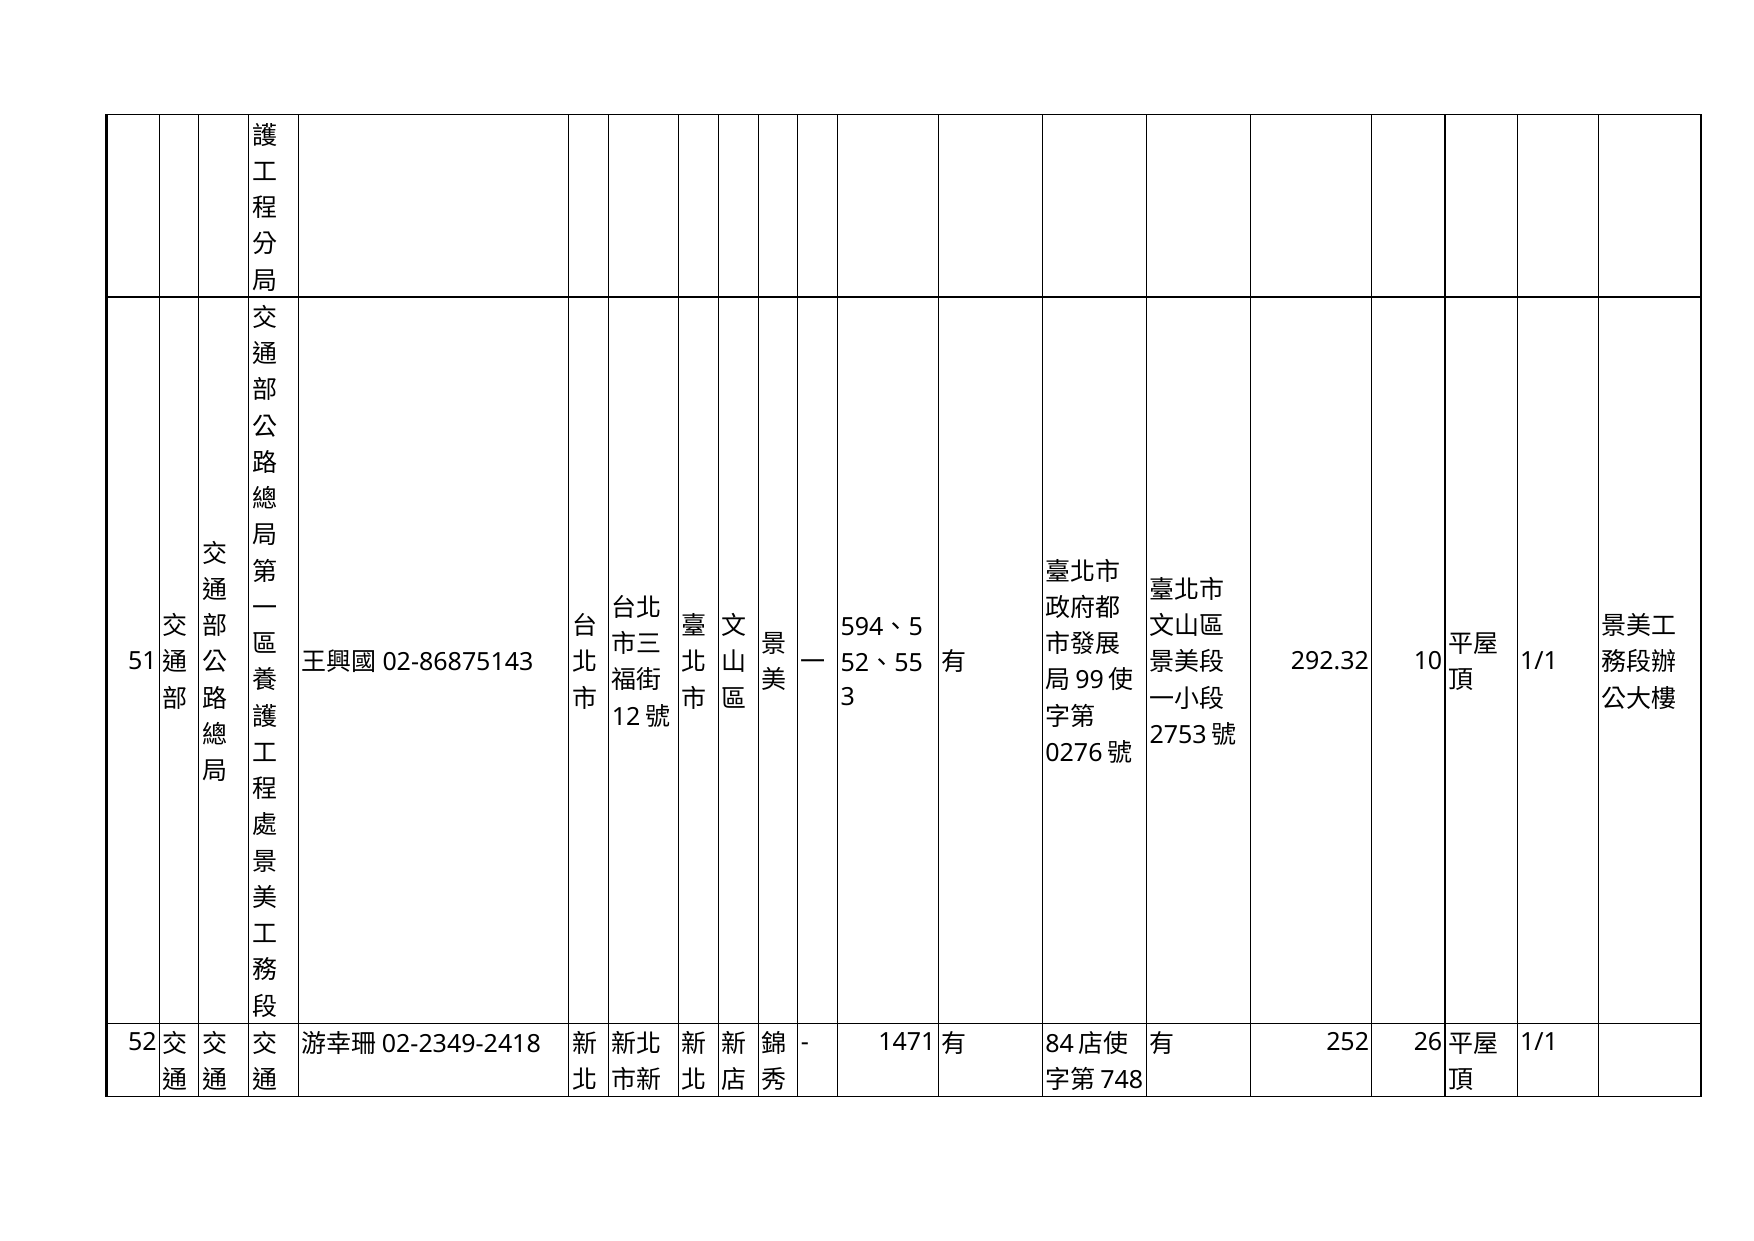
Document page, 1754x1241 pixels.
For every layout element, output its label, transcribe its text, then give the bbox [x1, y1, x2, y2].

table_cell [939, 115, 1042, 296]
table_cell 平屋頂 [1446, 298, 1517, 1022]
table_cell 交通 [199, 1024, 248, 1096]
table_cell [1599, 115, 1700, 296]
table_cell 台北市三福街12號 [609, 298, 678, 1022]
table_cell [759, 115, 797, 296]
table_cell 景美 [759, 298, 797, 1022]
table_cell - [798, 1024, 837, 1096]
table_cell 292.32 [1251, 298, 1371, 1022]
table_cell 文山區 [719, 298, 758, 1022]
table_cell 交通部公路總局第一區養護工程處景美工務段 [249, 298, 298, 1022]
table_cell [679, 115, 718, 296]
table_cell 84店使字第748 [1043, 1024, 1146, 1096]
table_cell 新北市新 [609, 1024, 678, 1096]
table_cell [160, 115, 198, 296]
table_cell 交通部 [160, 298, 198, 1022]
table_cell 護工程分局 [249, 115, 298, 296]
table_cell [719, 115, 758, 296]
table_cell 新北 [569, 1024, 608, 1096]
table_cell 594、552、553 [838, 298, 938, 1022]
table_cell [108, 115, 159, 296]
table_cell [609, 115, 678, 296]
table_cell 交通 [249, 1024, 298, 1096]
table_cell 52 [108, 1024, 159, 1096]
table_cell 新北 [679, 1024, 718, 1096]
table_cell 王興國 02-86875143 [299, 298, 568, 1022]
table_cell 錦秀 [759, 1024, 797, 1096]
table_cell [199, 115, 248, 296]
table_cell [1599, 1024, 1700, 1096]
table_cell 51 [108, 298, 159, 1022]
table_cell [838, 115, 938, 296]
table_cell 平屋頂 [1446, 1024, 1517, 1096]
table_cell [1446, 115, 1517, 296]
table_cell [1043, 115, 1146, 296]
table_cell 臺北市文山區景美段一小段2753號 [1147, 298, 1250, 1022]
table_cell [1518, 115, 1598, 296]
table_cell 26 [1372, 1024, 1444, 1096]
table_cell 10 [1372, 298, 1444, 1022]
table_cell [569, 115, 608, 296]
table_cell 新店 [719, 1024, 758, 1096]
table_cell [1147, 115, 1250, 296]
table_cell 252 [1251, 1024, 1371, 1096]
table_cell [1372, 115, 1444, 296]
table_cell 1471 [838, 1024, 938, 1096]
table_cell [299, 115, 568, 296]
table_cell 有 [939, 1024, 1042, 1096]
table_cell 有 [939, 298, 1042, 1022]
table_cell 交通部公路總局 [199, 298, 248, 1022]
table_cell 台北市 [569, 298, 608, 1022]
table_cell 景美工務段辦公大樓 [1599, 298, 1700, 1022]
table_cell [798, 115, 837, 296]
table_cell 游幸珊02-2349-2418 [299, 1024, 568, 1096]
table_cell 有 [1147, 1024, 1250, 1096]
table_cell [1251, 115, 1371, 296]
table_cell 臺北市政府都市發展局99使字第0276號 [1043, 298, 1146, 1022]
table_cell 1/1 [1518, 298, 1598, 1022]
table_cell 臺北市 [679, 298, 718, 1022]
table_cell 交通 [160, 1024, 198, 1096]
table_cell 1/1 [1518, 1024, 1598, 1096]
table_cell 一 [798, 298, 837, 1022]
